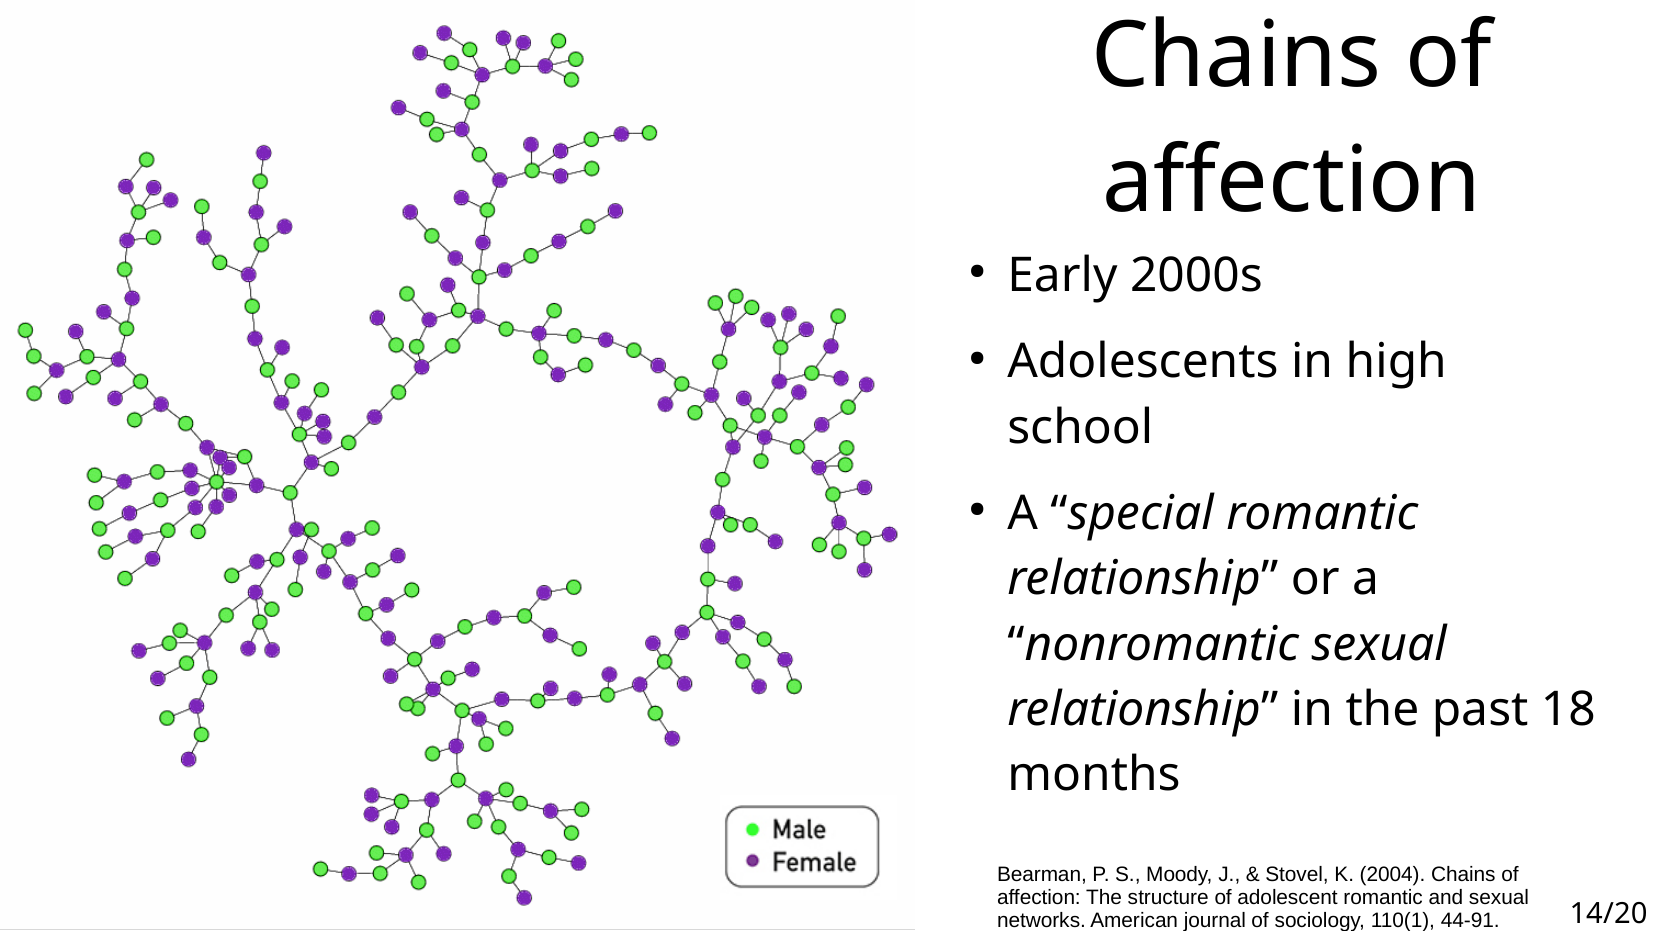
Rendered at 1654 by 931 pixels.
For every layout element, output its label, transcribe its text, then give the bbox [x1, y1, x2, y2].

text_box Bearman, P. S., Moody, J., & Stovel, K. (2004). Chains of affection: The structure of adolescent romantic and sexual networks. American journal of sociology, 110(1), 44-91. [982, 855, 1606, 931]
list Early 2000s Adolescents in high school A “special romantic relationship” or a “nonromantic sexual relationship” in the past 18 months [956, 240, 1602, 811]
title Chains of affection [930, 1, 1654, 226]
picture [0, 0, 915, 931]
